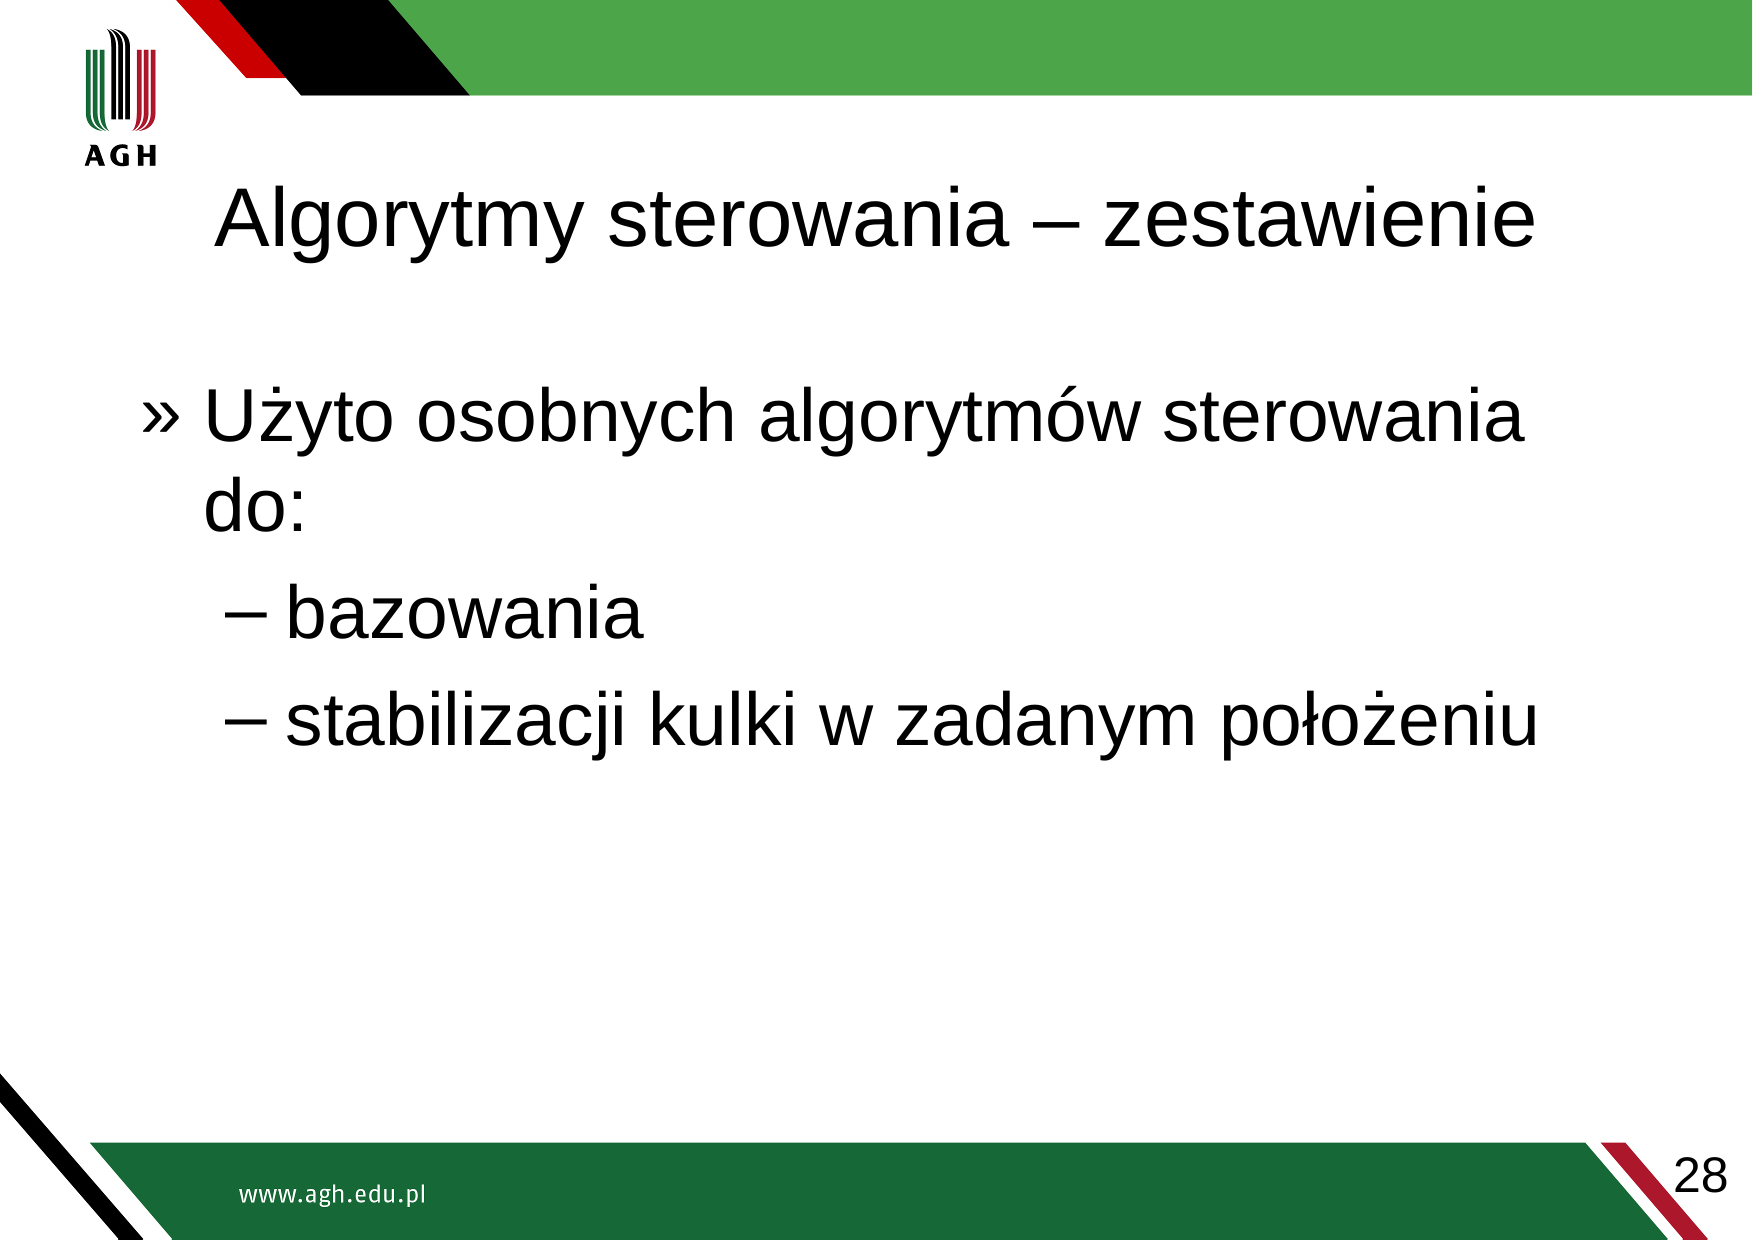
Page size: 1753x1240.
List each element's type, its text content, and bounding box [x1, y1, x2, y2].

title Algorytmy sterowania – zestawienie [131, 110, 1622, 317]
list Użyto osobnych algorytmów sterowania do: bazowania stabilizacji kulki w zadanym położeniu [131, 358, 1622, 1103]
picture [0, 0, 1753, 1240]
